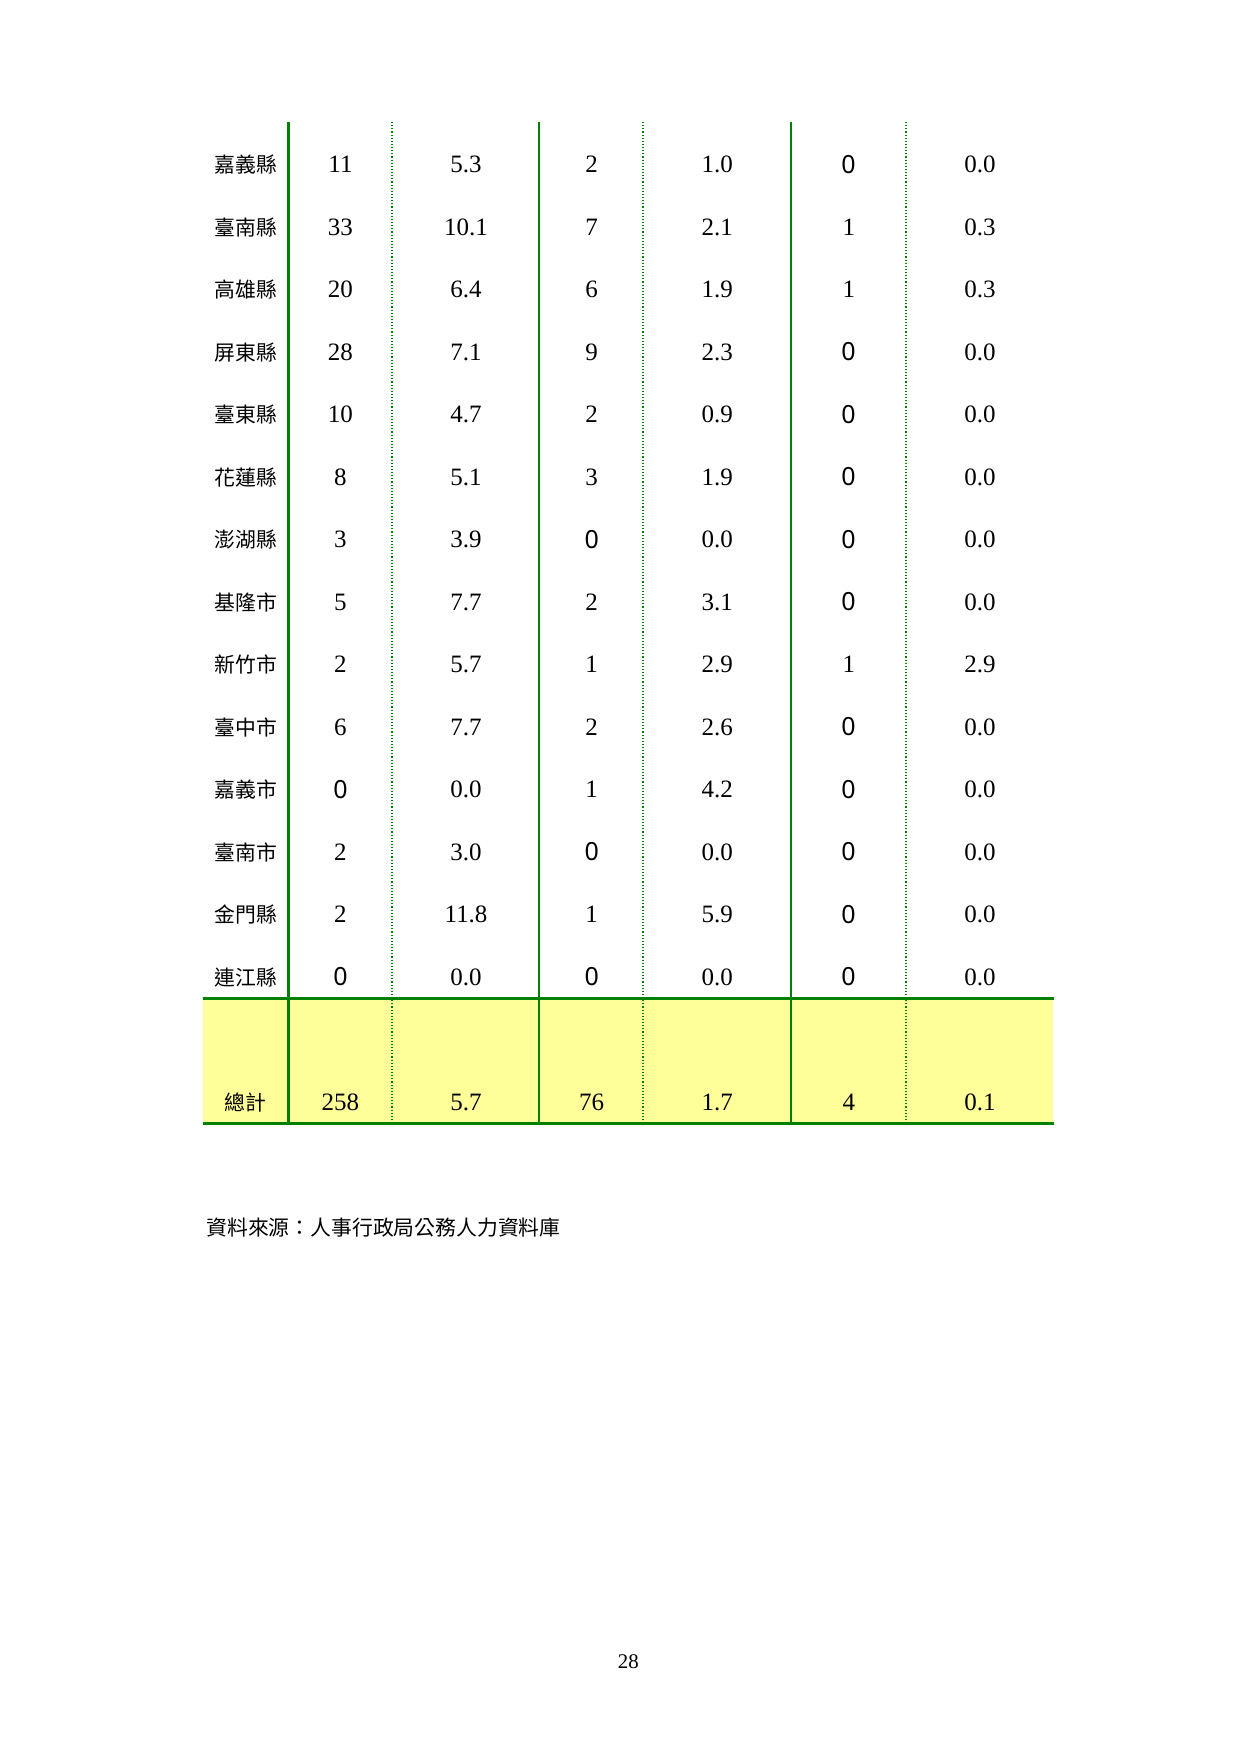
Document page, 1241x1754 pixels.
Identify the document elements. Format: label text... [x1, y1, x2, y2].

table_cell 0.0 [906, 310, 1053, 372]
table_cell 0 [792, 935, 906, 997]
table_cell 5.7 [392, 622, 538, 684]
table_cell 5.3 [392, 122, 538, 184]
table_cell 臺南市 [203, 810, 287, 872]
table_cell 11 [290, 122, 392, 184]
table_cell 0.0 [906, 685, 1053, 747]
table_cell 0.0 [906, 747, 1053, 809]
table_cell 澎湖縣 [203, 497, 287, 559]
table_cell 0 [792, 497, 906, 559]
table_cell 新竹市 [203, 622, 287, 684]
table_cell 0 [792, 872, 906, 934]
table_cell 76 [540, 1000, 643, 1122]
text 資料來源：人事行政局公務人力資料庫 [206, 1184, 1106, 1247]
table_cell 0.9 [643, 372, 790, 434]
table_cell 5.9 [643, 872, 790, 934]
table_cell 5 [290, 560, 392, 622]
table_cell 3 [540, 435, 643, 497]
table_cell 6 [540, 247, 643, 309]
table_cell 0.0 [906, 122, 1053, 184]
table_cell 4 [792, 1000, 906, 1122]
table_cell 3 [290, 497, 392, 559]
table_cell 金門縣 [203, 872, 287, 934]
table_cell 高雄縣 [203, 247, 287, 309]
table_cell 10 [290, 372, 392, 434]
table_cell 0.0 [906, 872, 1053, 934]
table_cell 0 [792, 685, 906, 747]
table_cell 11.8 [392, 872, 538, 934]
table_cell 1 [792, 247, 906, 309]
table_cell 0 [792, 810, 906, 872]
table_cell 20 [290, 247, 392, 309]
table_cell 1.9 [643, 435, 790, 497]
table_cell 2.9 [906, 622, 1053, 684]
table_cell 2 [290, 622, 392, 684]
table_cell 2 [290, 872, 392, 934]
table_cell 臺東縣 [203, 372, 287, 434]
table_cell 2.1 [643, 185, 790, 247]
table_cell 5.7 [392, 1000, 538, 1122]
table_cell 4.2 [643, 747, 790, 809]
table_cell 3.9 [392, 497, 538, 559]
table_cell 0 [540, 935, 643, 997]
table_cell 1 [540, 622, 643, 684]
table_cell 連江縣 [203, 935, 287, 997]
table_cell 0.3 [906, 185, 1053, 247]
table_cell 4.7 [392, 372, 538, 434]
table_cell 0.0 [392, 935, 538, 997]
table_cell 嘉義市 [203, 747, 287, 809]
table_cell 0.0 [906, 497, 1053, 559]
table_cell 總計 [203, 1000, 287, 1122]
table_cell 9 [540, 310, 643, 372]
table_cell 0 [792, 435, 906, 497]
table_cell 1 [540, 872, 643, 934]
table_cell 臺中市 [203, 685, 287, 747]
table_cell 2 [540, 685, 643, 747]
table_cell 7.1 [392, 310, 538, 372]
table_cell 2 [540, 372, 643, 434]
table_cell 花蓮縣 [203, 435, 287, 497]
table_cell 1.9 [643, 247, 790, 309]
table_cell 0.0 [906, 810, 1053, 872]
table_cell 6 [290, 685, 392, 747]
table_cell 0 [540, 497, 643, 559]
table_cell 0.0 [906, 372, 1053, 434]
table_cell 0 [792, 122, 906, 184]
table_cell 33 [290, 185, 392, 247]
table_cell 1 [792, 622, 906, 684]
table_cell 2.9 [643, 622, 790, 684]
table_cell 6.4 [392, 247, 538, 309]
table_cell 0.0 [906, 560, 1053, 622]
table_cell 0.0 [906, 935, 1053, 997]
table_cell 7 [540, 185, 643, 247]
table_cell 屏東縣 [203, 310, 287, 372]
table_cell 8 [290, 435, 392, 497]
table_cell 0.0 [906, 435, 1053, 497]
table_cell 2.3 [643, 310, 790, 372]
table_cell 0 [792, 310, 906, 372]
table_cell 5.1 [392, 435, 538, 497]
table_cell 0 [290, 935, 392, 997]
table_cell 28 [290, 310, 392, 372]
table_cell 3.0 [392, 810, 538, 872]
table_cell 0.0 [392, 747, 538, 809]
table_cell 7.7 [392, 560, 538, 622]
table_cell 10.1 [392, 185, 538, 247]
table_cell 1.7 [643, 1000, 790, 1122]
table_cell 1 [792, 185, 906, 247]
table_cell 0.0 [643, 810, 790, 872]
table_cell 3.1 [643, 560, 790, 622]
table_cell 0 [540, 810, 643, 872]
table_cell 2 [540, 122, 643, 184]
table_cell 0 [792, 747, 906, 809]
table_cell 2.6 [643, 685, 790, 747]
table_cell 0.0 [643, 497, 790, 559]
table_cell 0 [290, 747, 392, 809]
table_cell 1 [540, 747, 643, 809]
table_cell 1.0 [643, 122, 790, 184]
table_cell 2 [290, 810, 392, 872]
table_cell 0.0 [643, 935, 790, 997]
table_cell 7.7 [392, 685, 538, 747]
table_cell 臺南縣 [203, 185, 287, 247]
table_cell 258 [290, 1000, 392, 1122]
table_cell 0 [792, 372, 906, 434]
table_cell 2 [540, 560, 643, 622]
table_cell 0.3 [906, 247, 1053, 309]
table_cell 嘉義縣 [203, 122, 287, 184]
table_cell 0.1 [906, 1000, 1053, 1122]
table_cell 基隆市 [203, 560, 287, 622]
table_cell 0 [792, 560, 906, 622]
